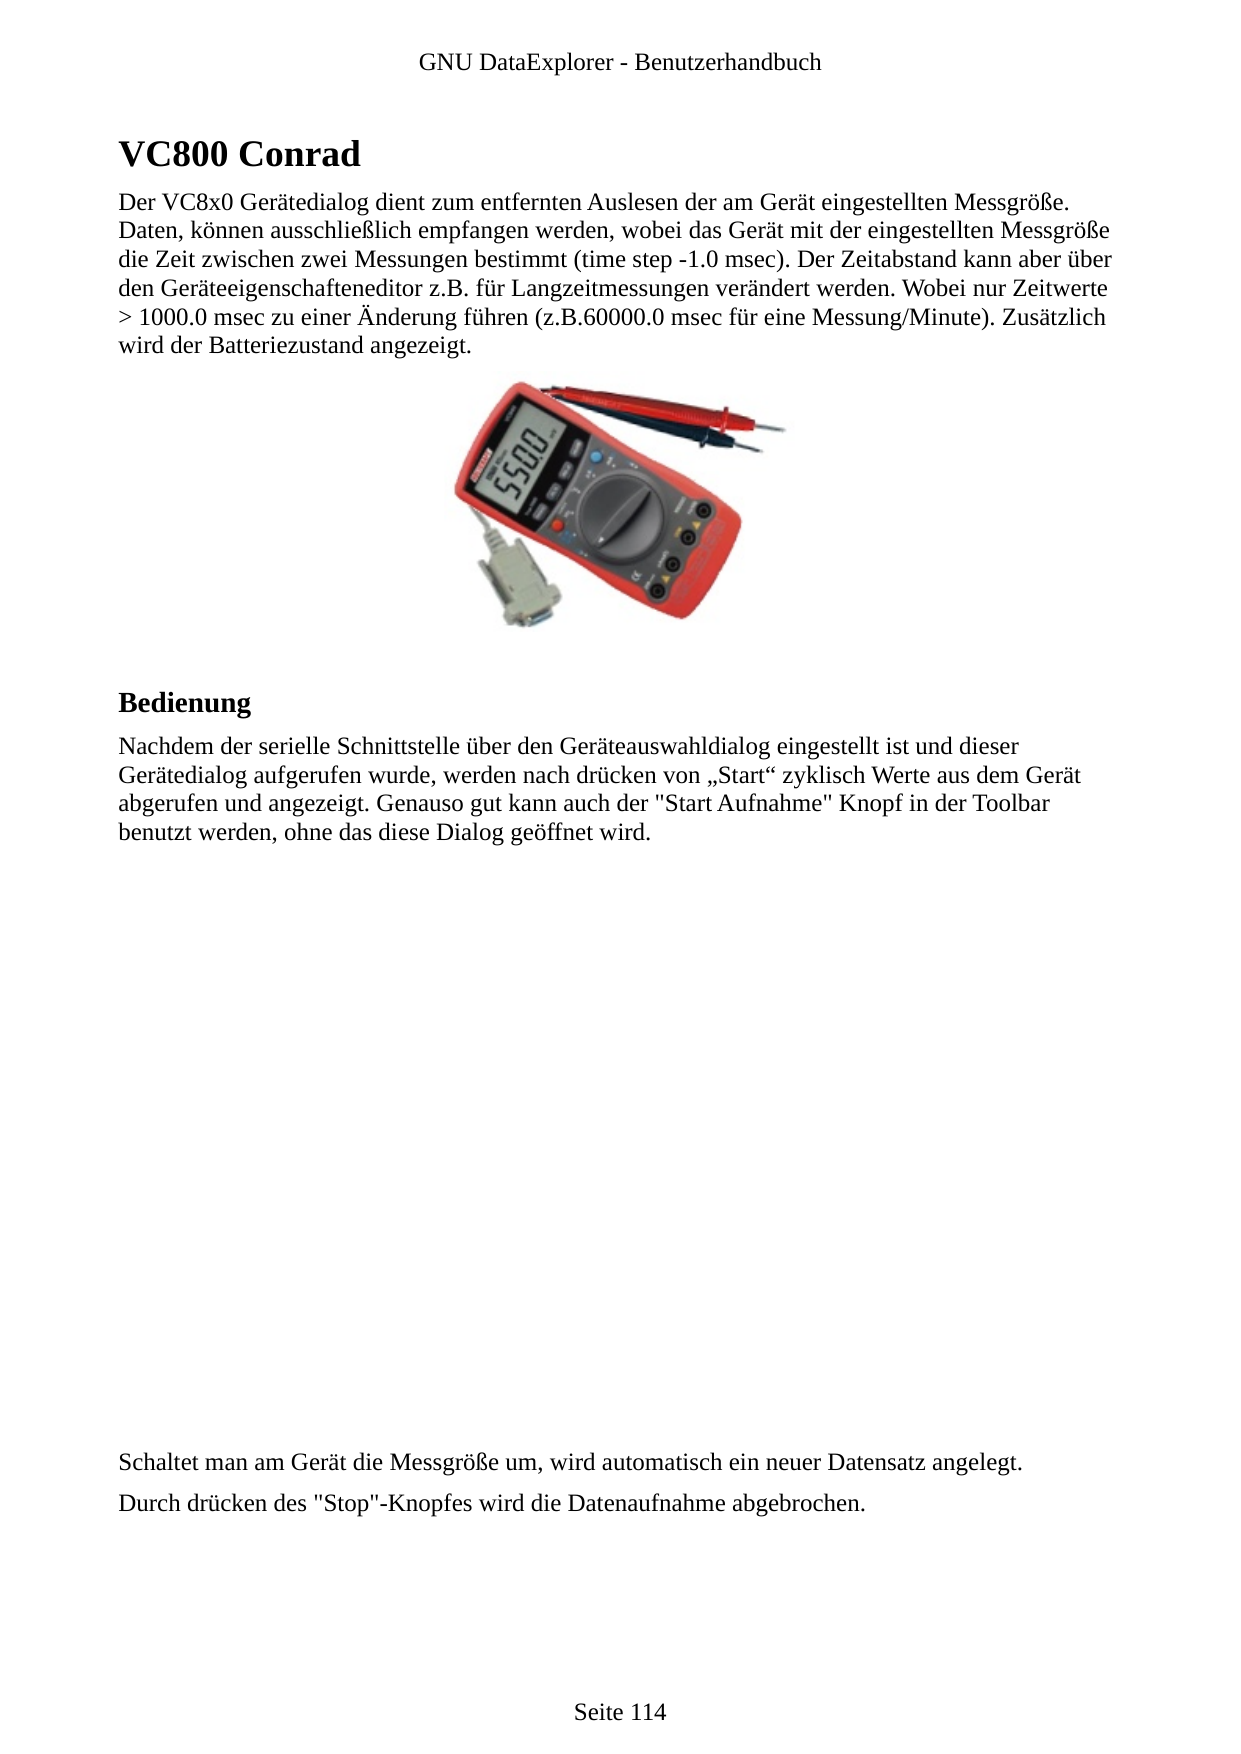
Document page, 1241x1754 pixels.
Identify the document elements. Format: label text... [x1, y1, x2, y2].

text Schaltet man am Gerät die Messgröße um, wird automatisch ein neuer Datensatz angelegt. [118, 1447, 1122, 1476]
picture [444, 371, 796, 632]
subtitle VC800 Conrad [118, 131, 1122, 174]
text Nachdem der serielle Schnittstelle über den Geräteauswahldialog eingestellt ist und dieser Gerätedialog aufgerufen wurde, werden nach drücken von „Start“ zyklisch Werte aus dem Gerät abgerufen und angezeigt. Genauso gut kann auch der "Start Aufnahme" Knopf in der Toolbar benutzt werden, ohne das diese Dialog geöffnet wird. [118, 731, 1122, 846]
text Durch drücken des "Stop"-Knopfes wird die Datenaufnahme abgebrochen. [118, 1488, 1122, 1517]
text Der VC8x0 Gerätedialog dient zum entfernten Auslesen der am Gerät eingestellten Messgröße. Daten, können ausschließlich empfangen werden, wobei das Gerät mit der eingestellten Messgröße die Zeit zwischen zwei Messungen bestimmt (time step -1.0 msec). Der Zeitabstand kann aber über den Geräteeigenschafteneditor z.B. für Langzeitmessungen verändert werden. Wobei nur Zeitwerte > 1000.0 msec zu einer Änderung führen (z.B.60000.0 msec für eine Messung/Minute). Zusätzlich wird der Batteriezustand angezeigt. [118, 187, 1122, 359]
subtitle Bedienung [118, 685, 1122, 718]
